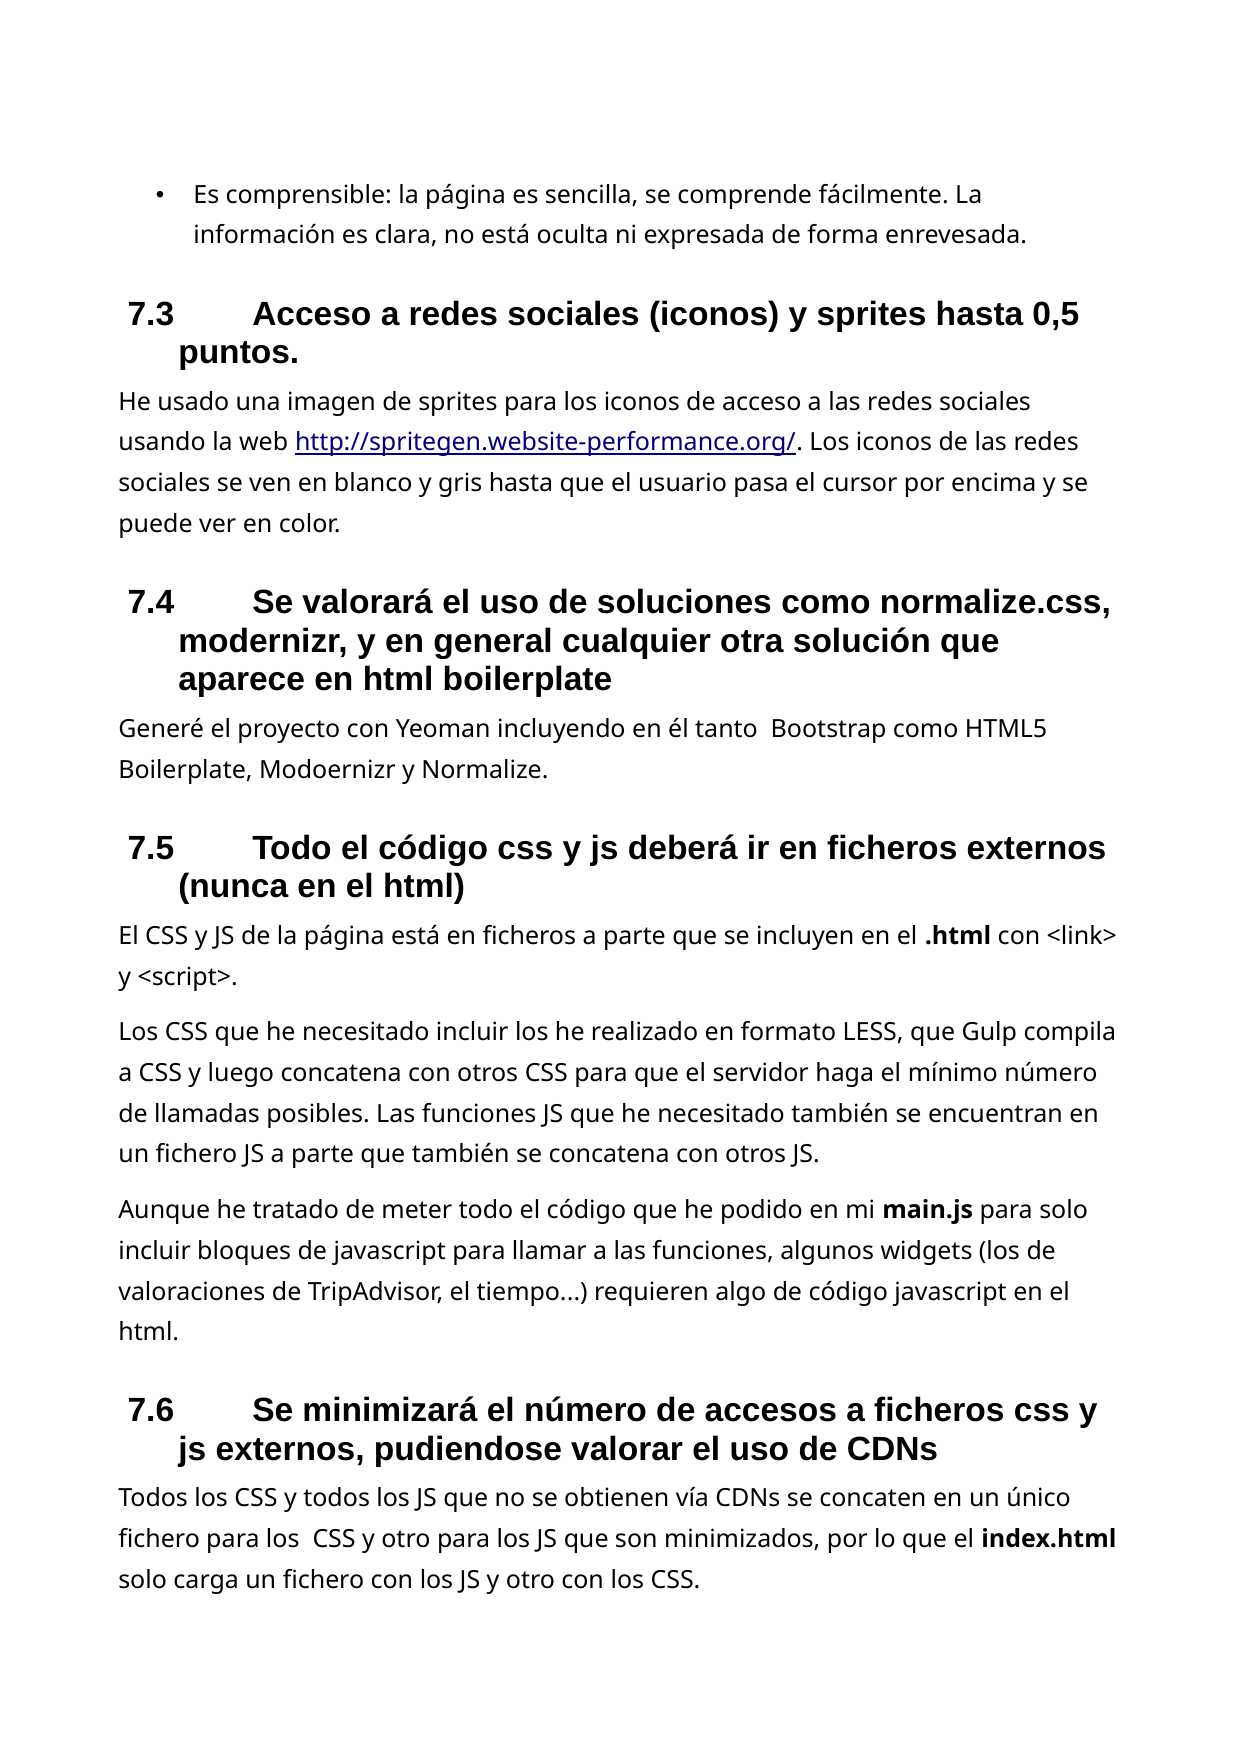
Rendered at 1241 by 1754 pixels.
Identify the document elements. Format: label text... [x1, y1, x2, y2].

text He usado una imagen de sprites para los iconos de acceso a las redes sociales usando la web http://spritegen.website-performance.org/. Los iconos de las redes sociales se ven en blanco y gris hasta que el usuario pasa el cursor por encima y se puede ver en color. [118, 383, 1122, 540]
subtitle Acceso a redes sociales (iconos) y sprites hasta 0,5 puntos. [118, 293, 1122, 371]
text Generé el proyecto con Yeoman incluyendo en él tanto Bootstrap como HTML5 Boilerplate, Modoernizr y Normalize. [118, 710, 1122, 785]
subtitle Se minimizará el número de accesos a ficheros css y js externos, pudiendose valorar el uso de CDNs [118, 1390, 1122, 1467]
subtitle Todo el código css y js deberá ir en ficheros externos (nunca en el html) [118, 827, 1122, 905]
text Los CSS que he necesitado incluir los he realizado en formato LESS, que Gulp compila a CSS y luego concatena con otros CSS para que el servidor haga el mínimo número de llamadas posibles. Las funciones JS que he necesitado también se encuentran en un fichero JS a parte que también se concatena con otros JS. [118, 1013, 1122, 1170]
subtitle Se valorará el uso de soluciones como normalize.css, modernizr, y en general cualquier otra solución que aparece en html boilerplate [118, 582, 1122, 698]
list Es comprensible: la página es sencilla, se comprende fácilmente. La información es clara, no está oculta ni expresada de forma enrevesada. [156, 176, 1122, 251]
text El CSS y JS de la página está en ficheros a parte que se incluyen en el .html con <link> y <script>. [118, 917, 1122, 992]
text Aunque he tratado de meter todo el código que he podido en mi main.js para solo incluir bloques de javascript para llamar a las funciones, algunos widgets (los de valoraciones de TripAdvisor, el tiempo...) requieren algo de código javascript en el html. [118, 1191, 1122, 1348]
text Todos los CSS y todos los JS que no se obtienen vía CDNs se concaten en un único fichero para los CSS y otro para los JS que son minimizados, por lo que el index.html solo carga un fichero con los JS y otro con los CSS. [118, 1480, 1122, 1596]
